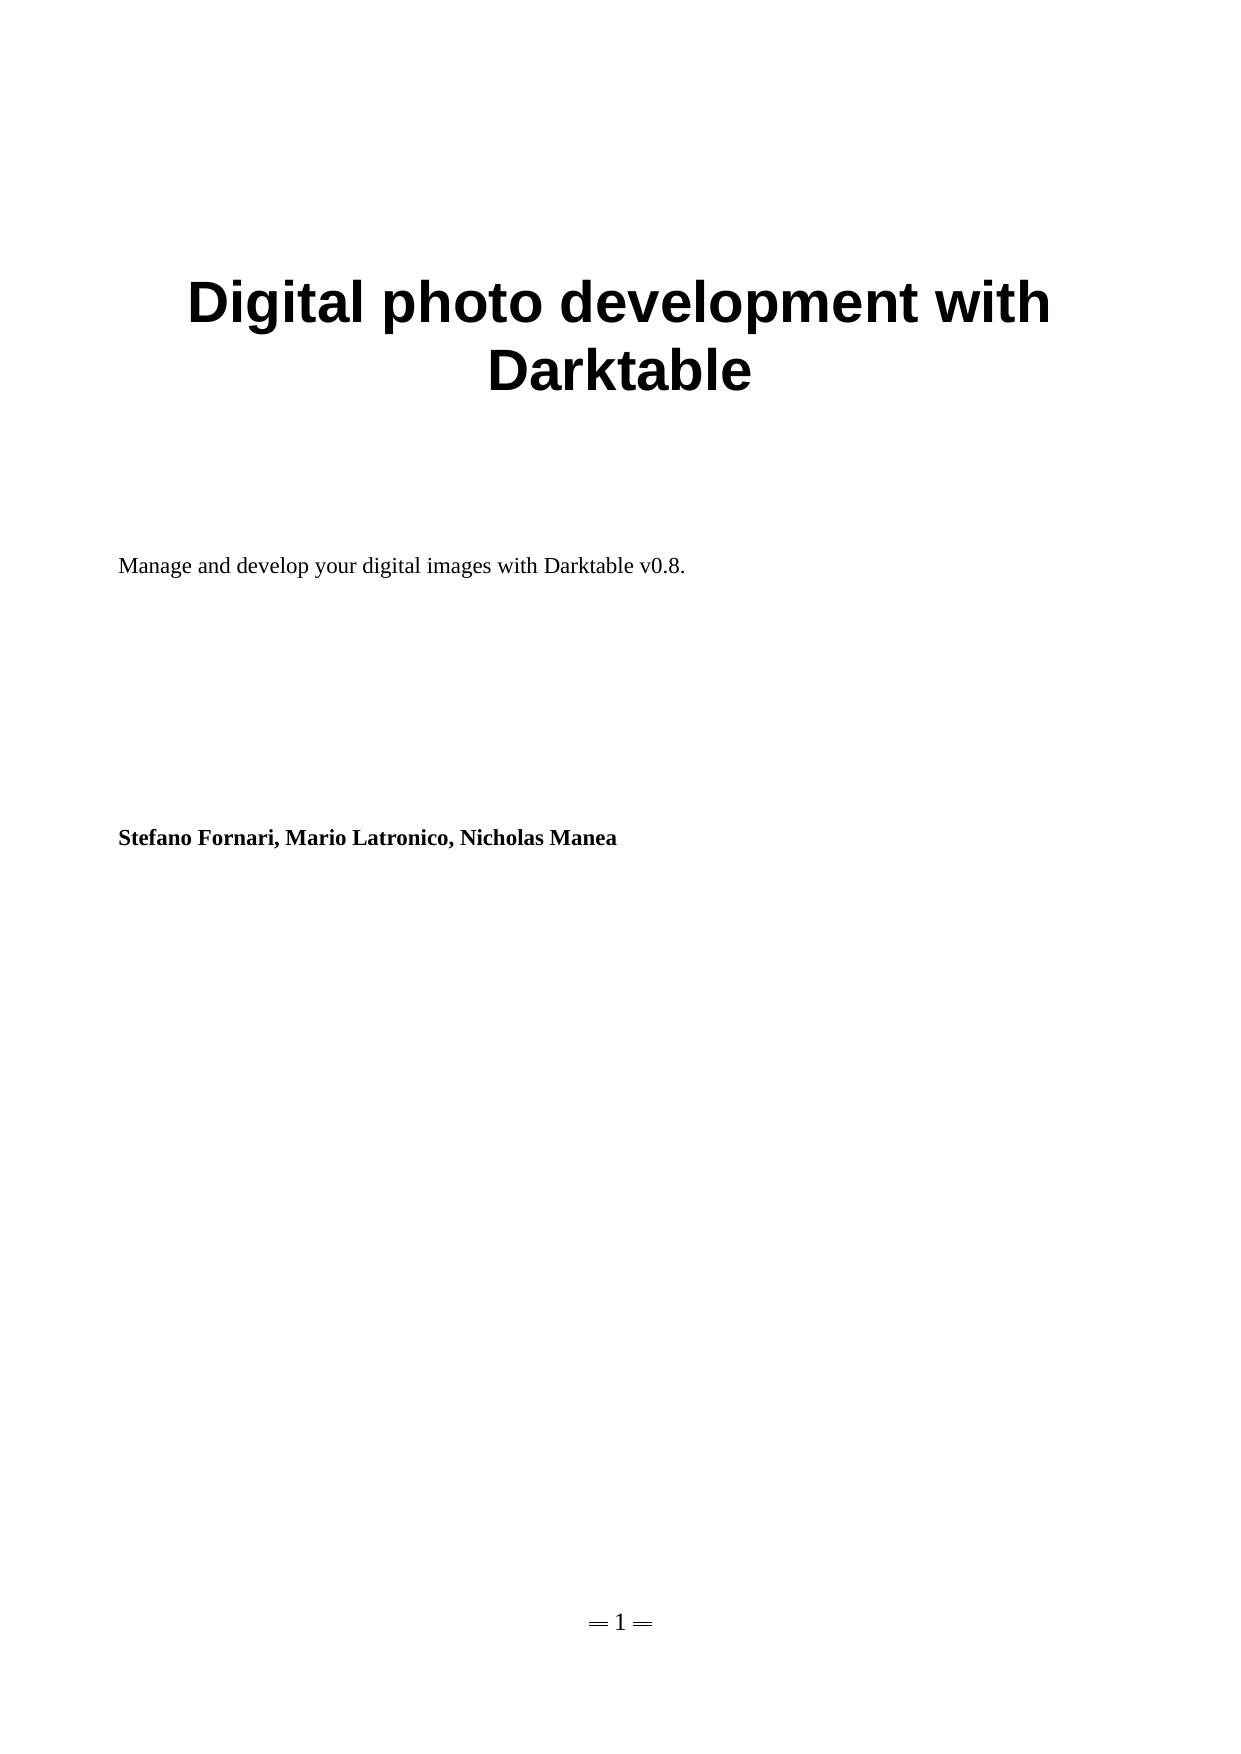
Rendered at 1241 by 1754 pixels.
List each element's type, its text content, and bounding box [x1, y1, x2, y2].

text Stefano Fornari, Mario Latronico, Nicholas Manea [118, 824, 1122, 851]
text Manage and develop your digital images with Darktable v0.8. [118, 552, 1122, 579]
title Digital photo development with Darktable [118, 268, 1122, 402]
